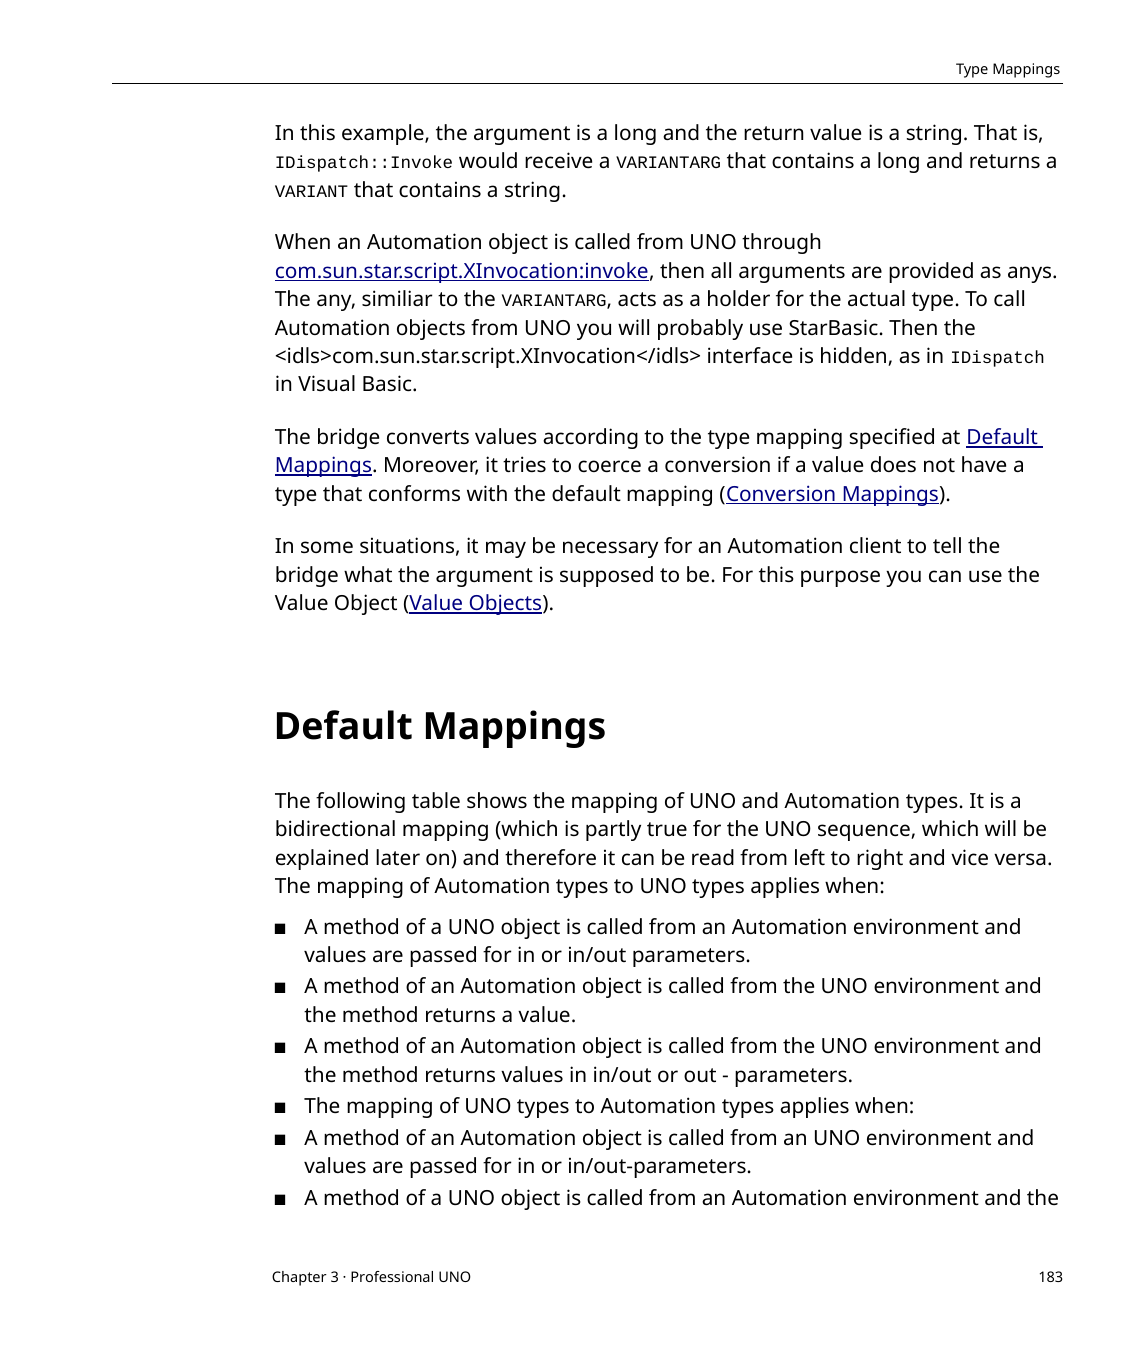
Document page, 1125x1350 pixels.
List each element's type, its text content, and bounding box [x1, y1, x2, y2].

text In this example, the argument is a long and the return value is a string. That is, IDispatch::Invoke would receive a VARIANTARG that contains a long and returns a VARIANT that contains a string. [274, 118, 1063, 203]
text The bridge converts values according to the type mapping specified at Default Mappings. Moreover, it tries to coerce a conversion if a value does not have a type that conforms with the default mapping (Conversion Mappings). [274, 422, 1063, 507]
list A method of an Automation object is called from the UNO environment and the method returns values in in/out or out - parameters. [274, 1032, 1063, 1088]
text The following table shows the mapping of UNO and Automation types. It is a bidirectional mapping (which is partly true for the UNO sequence, which will be explained later on) and therefore it can be read from left to right and vice versa. The mapping of Automation types to UNO types applies when: [274, 786, 1063, 900]
subtitle Default Mappings [112, 699, 1063, 750]
list A method of an Automation object is called from the UNO environment and the method returns a value. [274, 972, 1063, 1028]
list A method of an Automation object is called from an UNO environment and values are passed for in or in/out-parameters. [274, 1123, 1063, 1180]
text When an Automation object is called from UNO through com.sun.star.script.XInvocation:invoke, then all arguments are provided as anys. The any, similiar to the VARIANTARG, acts as a holder for the actual type. To call Automation objects from UNO you will probably use StarBasic. Then the <idls>com.sun.star.script.XInvocation</idls> interface is hidden, as in IDispatch in Visual Basic. [274, 227, 1063, 398]
list The mapping of UNO types to Automation types applies when: [274, 1091, 1063, 1120]
list A method of a UNO object is called from an Automation environment and the [274, 1183, 1063, 1211]
list A method of a UNO object is called from an Automation environment and values are passed for in or in/out parameters. [274, 912, 1063, 969]
text In some situations, it may be necessary for an Automation client to tell the bridge what the argument is supposed to be. For this purpose you can use the Value Object (Value Objects). [274, 531, 1063, 617]
